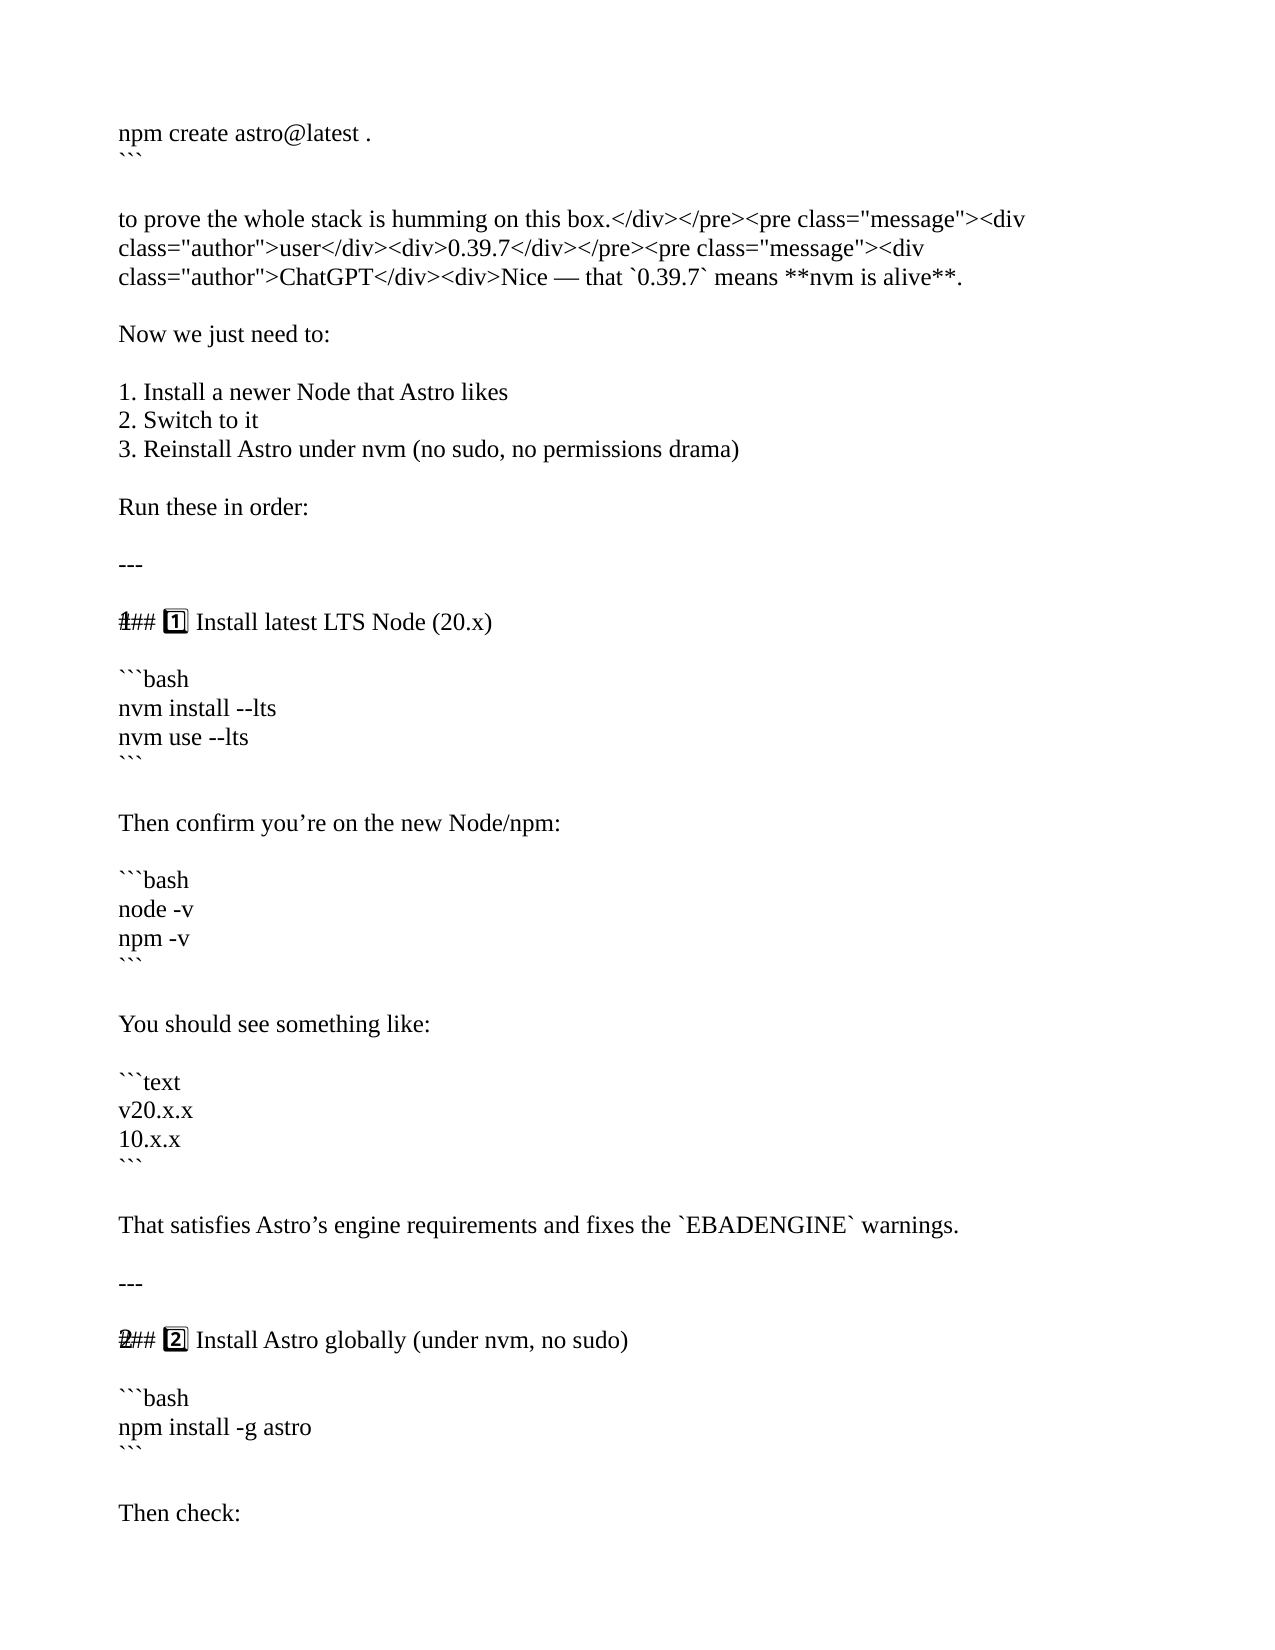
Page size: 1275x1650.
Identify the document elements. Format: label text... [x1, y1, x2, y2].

text 3. Reinstall Astro under nvm (no sudo, no permissions drama) [118, 434, 1157, 463]
text --- [118, 549, 1157, 578]
text ``` [118, 147, 1157, 176]
text 2. Switch to it [118, 406, 1157, 434]
text npm install -g astro [118, 1412, 1157, 1441]
text ``` [118, 1153, 1157, 1182]
text ``` [118, 952, 1157, 981]
text ```text [118, 1067, 1157, 1096]
text ### 1️⃣ Install latest LTS Node (20.x) [118, 607, 1157, 636]
text 1. Install a newer Node that Astro likes [118, 377, 1157, 406]
text ``` [118, 1441, 1157, 1469]
text ```bash [118, 664, 1157, 693]
text node -v [118, 894, 1157, 923]
text Run these in order: [118, 492, 1157, 521]
text ### 2️⃣ Install Astro globally (under nvm, no sudo) [118, 1326, 1157, 1354]
text ``` [118, 751, 1157, 779]
text 10.x.x [118, 1124, 1157, 1153]
text ```bash [118, 1383, 1157, 1412]
text You should see something like: [118, 1009, 1157, 1038]
text nvm use --lts [118, 722, 1157, 751]
text Then check: [118, 1498, 1157, 1527]
text npm -v [118, 923, 1157, 952]
text Now we just need to: [118, 319, 1157, 348]
text --- [118, 1268, 1157, 1297]
text to prove the whole stack is humming on this box.</div></pre><pre class="message"><div class="author">user</div><div>0.39.7</div></pre><pre class="message"><div class="author">ChatGPT</div><div>Nice — that `0.39.7` means **nvm is alive**. 🎯 [118, 204, 1157, 291]
text Then confirm you’re on the new Node/npm: [118, 808, 1157, 837]
text npm create astro@latest . [118, 118, 1157, 147]
text That satisfies Astro’s engine requirements and fixes the `EBADENGINE` warnings. [118, 1211, 1157, 1239]
text nvm install --lts [118, 693, 1157, 722]
text ```bash [118, 866, 1157, 894]
text v20.x.x [118, 1096, 1157, 1124]
